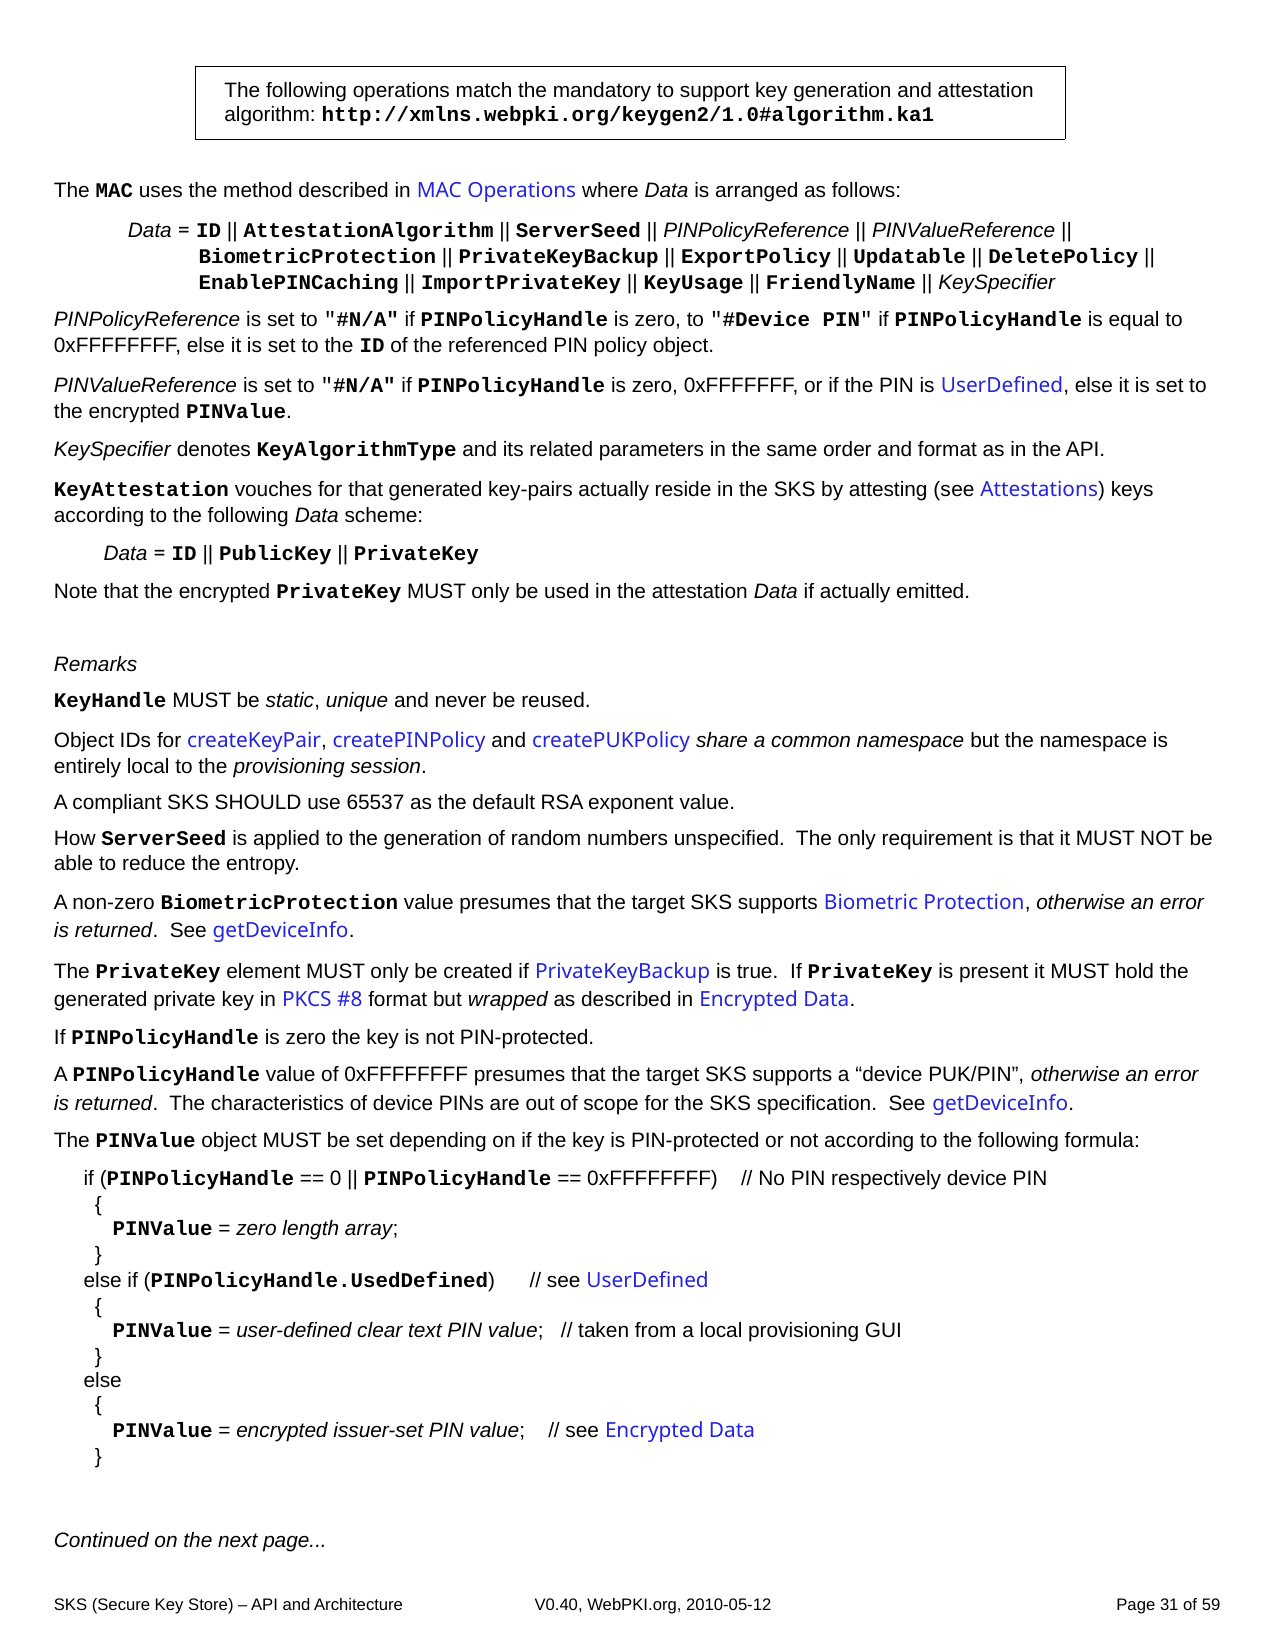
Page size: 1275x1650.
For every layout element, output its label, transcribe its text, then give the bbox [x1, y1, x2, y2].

text } [83, 1241, 1221, 1265]
text if (PINPolicyHandle == 0 || PINPolicyHandle == 0xFFFFFFFF) // No PIN respectively device PIN [83, 1166, 1221, 1192]
text PINValue = user-defined clear text PIN value; // taken from a local provisioning GUI [83, 1318, 1221, 1344]
text } [83, 1344, 1221, 1368]
text PINValue = encrypted issuer-set PIN value; // see Encrypted Data [83, 1416, 1221, 1444]
text Object IDs for createKeyPair, createPINPolicy and createPUKPolicy share a common namespace but the namespace is entirely local to the provisioning session. [54, 726, 1221, 778]
text KeyAttestation vouches for that generated key-pairs actually reside in the SKS by attesting (see Attestations) keys according to the following Data scheme: [54, 474, 1221, 527]
text The MAC uses the method described in MAC Operations where Data is arranged as follows: [54, 175, 1221, 203]
text If PINPolicyHandle is zero the key is not PIN-protected. [54, 1024, 1221, 1050]
text Continued on the next page... [54, 1504, 1221, 1552]
text else if (PINPolicyHandle.UsedDefined) // see UserDefined [83, 1265, 1221, 1294]
text The PINValue object MUST be set depending on if the key is PIN-protected or not according to the following formula: [54, 1128, 1221, 1154]
text How ServerSeed is applied to the generation of random numbers unspecified. The only requirement is that it MUST NOT be able to reduce the entropy. [54, 825, 1221, 875]
text Data = ID || PublicKey || PrivateKey [54, 538, 1221, 567]
text } [83, 1444, 1221, 1468]
text PINPolicyReference is set to "#N/A" if PINPolicyHandle is zero, to "#Device PIN" if PINPolicyHandle is equal to 0xFFFFFFFF, else it is set to the ID of the referenced PIN policy object. [54, 307, 1221, 359]
text Data = ID || AttestationAlgorithm || ServerSeed || PINPolicyReference || PINValueReference || BiometricProtection || PrivateKeyBackup || ExportPolicy || Updatable || DeletePolicy || EnablePINCaching || ImportPrivateKey || KeyUsage || FriendlyName || KeySpecifier [54, 215, 1221, 295]
text KeyHandle MUST be static, unique and never be reused. [54, 688, 1221, 714]
text { [83, 1294, 1221, 1318]
text A non-zero BiometricProtection value presumes that the target SKS supports Biometric Protection, otherwise an error is returned. See getDeviceInfo. [54, 887, 1221, 944]
text A compliant SKS SHOULD use 65537 as the default RSA exponent value. [54, 790, 1221, 814]
text else [83, 1368, 1221, 1392]
text Remarks [54, 652, 1221, 676]
text The PrivateKey element MUST only be created if PrivateKeyBackup is true. If PrivateKey is present it MUST hold the generated private key in PKCS #8 format but wrapped as described in Encrypted Data. [54, 956, 1221, 1013]
text { [83, 1192, 1221, 1216]
text Note that the encrypted PrivateKey MUST only be used in the attestation Data if actually emitted. [54, 579, 1221, 605]
text PINValueReference is set to "#N/A" if PINPolicyHandle is zero, 0xFFFFFFF, or if the PIN is UserDefined, else it is set to the encrypted PINValue. [54, 371, 1221, 425]
text { [83, 1392, 1221, 1416]
text A PINPolicyHandle value of 0xFFFFFFFF presumes that the target SKS supports a “device PUK/PIN”, otherwise an error is returned. The characteristics of device PINs are out of scope for the SKS specification. See getDeviceInfo. [54, 1062, 1221, 1116]
table_header The following operations match the mandatory to support key generation and attestation algorithm: http://xmlns.webpki.org/keygen2/1.0#algorithm.ka1 [196, 67, 1065, 139]
text KeySpecifier denotes KeyAlgorithmType and its related parameters in the same order and format as in the API. [54, 437, 1221, 462]
text PINValue = zero length array; [83, 1216, 1221, 1241]
